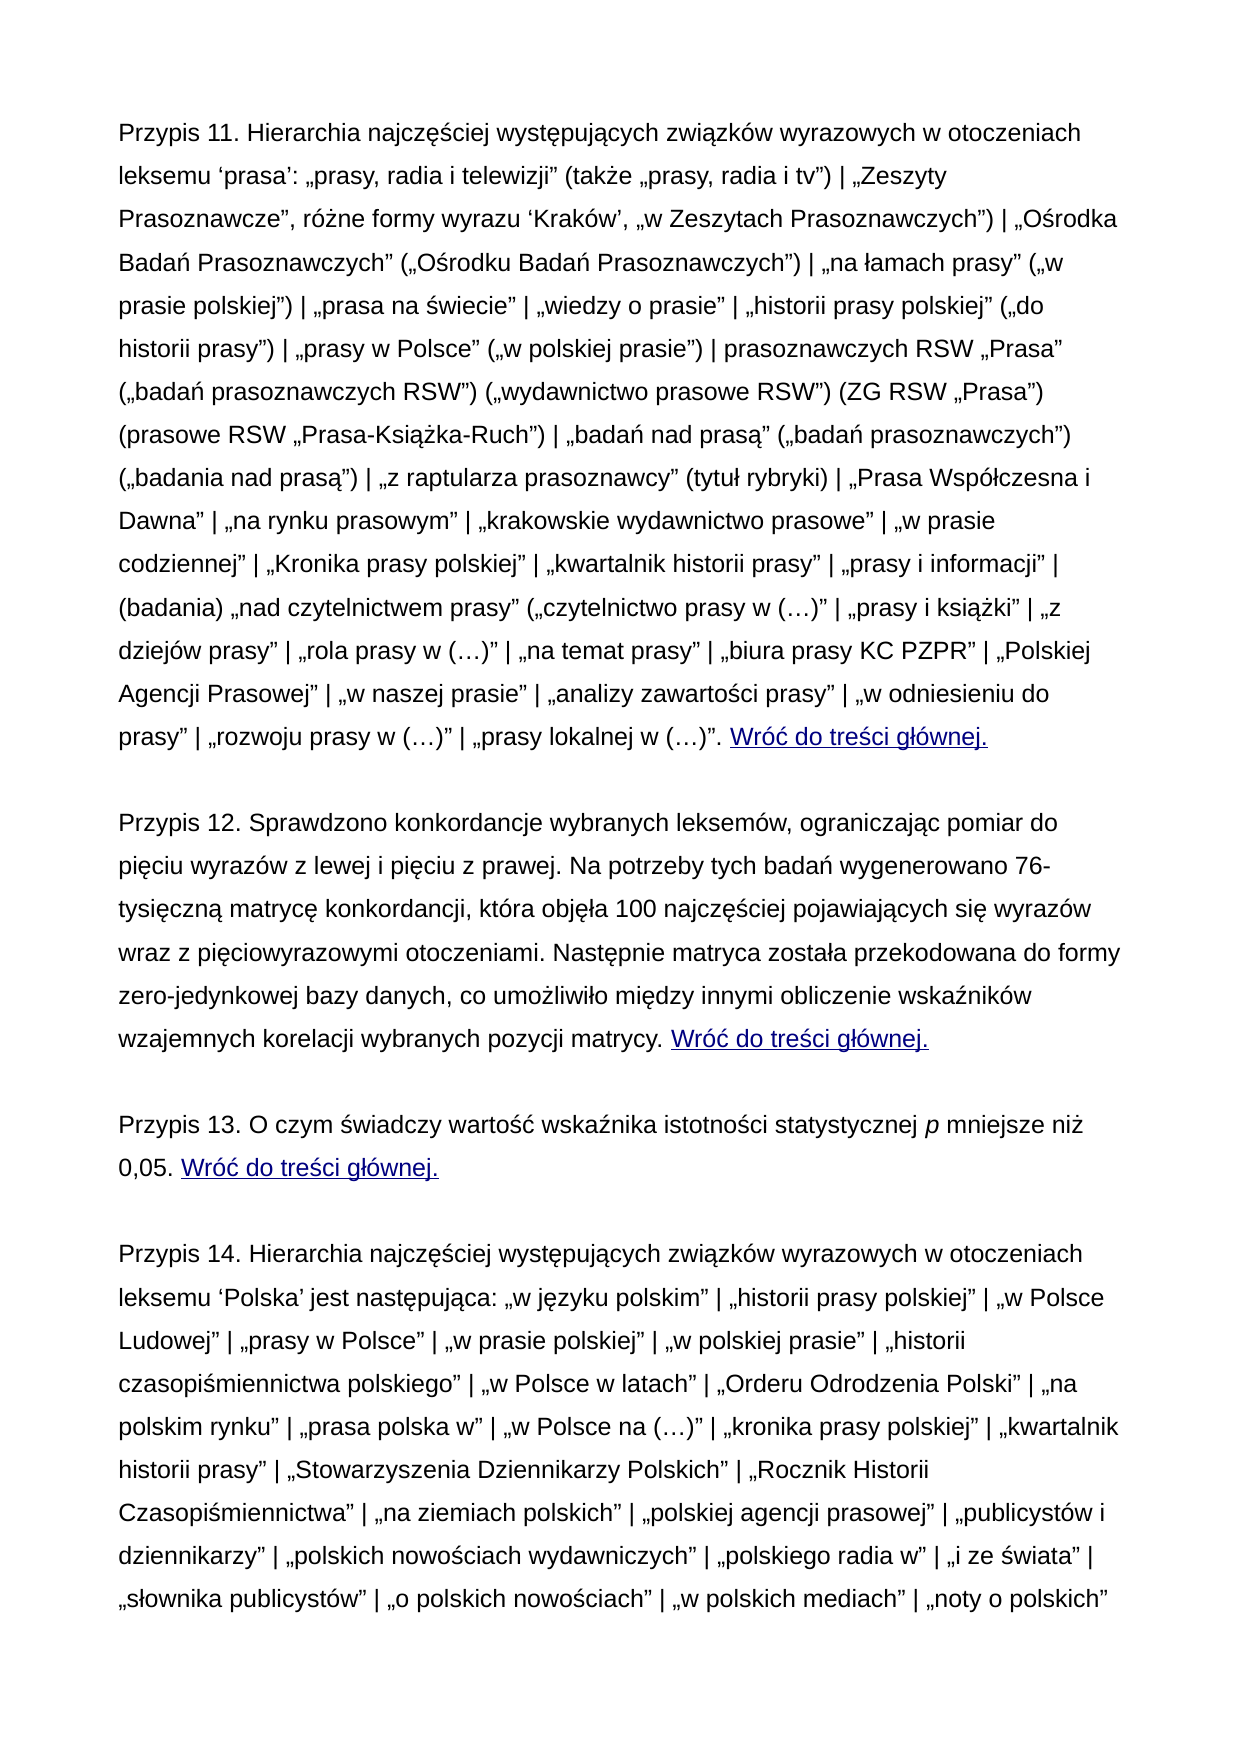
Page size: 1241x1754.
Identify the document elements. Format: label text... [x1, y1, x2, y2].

text Przypis 11. Hierarchia najczęściej występujących związków wyrazowych w otoczeniach leksemu ‘prasa’: „prasy, radia i telewizji” (także „prasy, radia i tv”) | „Zeszyty Prasoznawcze”, różne formy wyrazu ‘Kraków’, „w Zeszytach Prasoznawczych”) | „Ośrodka Badań Prasoznawczych” („Ośrodku Badań Prasoznawczych”) | „na łamach prasy” („w prasie polskiej”) | „prasa na świecie” | „wiedzy o prasie” | „historii prasy polskiej” („do historii prasy”) | „prasy w Polsce” („w polskiej prasie”) | prasoznawczych RSW „Prasa” („badań prasoznawczych RSW”) („wydawnictwo prasowe RSW”) (ZG RSW „Prasa”) (prasowe RSW „Prasa-Książka-Ruch”) | „badań nad prasą” („badań prasoznawczych”) („badania nad prasą”) | „z raptularza prasoznawcy” (tytuł rybryki) | „Prasa Współczesna i Dawna” | „na rynku prasowym” | „krakowskie wydawnictwo prasowe” | „w prasie codziennej” | „Kronika prasy polskiej” | „kwartalnik historii prasy” | „prasy i informacji” | (badania) „nad czytelnictwem prasy” („czytelnictwo prasy w (…)” | „prasy i książki” | „z dziejów prasy” | „rola prasy w (…)” | „na temat prasy” | „biura prasy KС PZPR” | „Polskiej Agencji Prasowej” | „w naszej prasie” | „analizy zawartości prasy” | „w odniesieniu do prasy” | „rozwoju prasy w (…)” | „prasy lokalnej w (…)”. Wróć do treści głównej. [118, 118, 1122, 751]
text Przypis 12. Sprawdzono konkordancje wybranych leksemów, ograniczając pomiar do pięciu wyrazów z lewej i pięciu z prawej. Na potrzeby tych badań wygenerowano 76-tysięczną matrycę konkordancji, która objęła 100 najczęściej pojawiających się wyrazów wraz z pięciowyrazowymi otoczeniami. Następnie matryca została przekodowana do formy zero-jedynkowej bazy danych, co umożliwiło między innymi obliczenie wskaźników wzajemnych korelacji wybranych pozycji matrycy. Wróć do treści głównej. [118, 808, 1122, 1052]
text Przypis 14. Hierarchia najczęściej występujących związków wyrazowych w otoczeniach leksemu ‘Polska’ jest następująca: „w języku polskim” | „historii prasy polskiej” | „w Polsce Ludowej” | „prasy w Polsce” | „w prasie polskiej” | „w polskiej prasie” | „historii czasopiśmiennictwa polskiego” | „w Polsce w latach” | „Orderu Odrodzenia Polski” | „na polskim rynku” | „prasa polska w” | „w Polsce na (…)” | „kronika prasy polskiej” | „kwartalnik historii prasy” | „Stowarzyszenia Dziennikarzy Polskich” | „Rocznik Historii Czasopiśmiennictwa” | „na ziemiach polskich” | „polskiej agencji prasowej” | „publicystów i dziennikarzy” | „polskich nowościach wydawniczych” | „polskiego radia w” | „i ze świata” | „słownika publicystów” | „o polskich nowościach” | „w polskich mediach” | „noty o polskich” [118, 1239, 1122, 1613]
text Przypis 13. O czym świadczy wartość wskaźnika istotności statystycznej p mniejsze niż 0,05. Wróć do treści głównej. [118, 1110, 1122, 1182]
